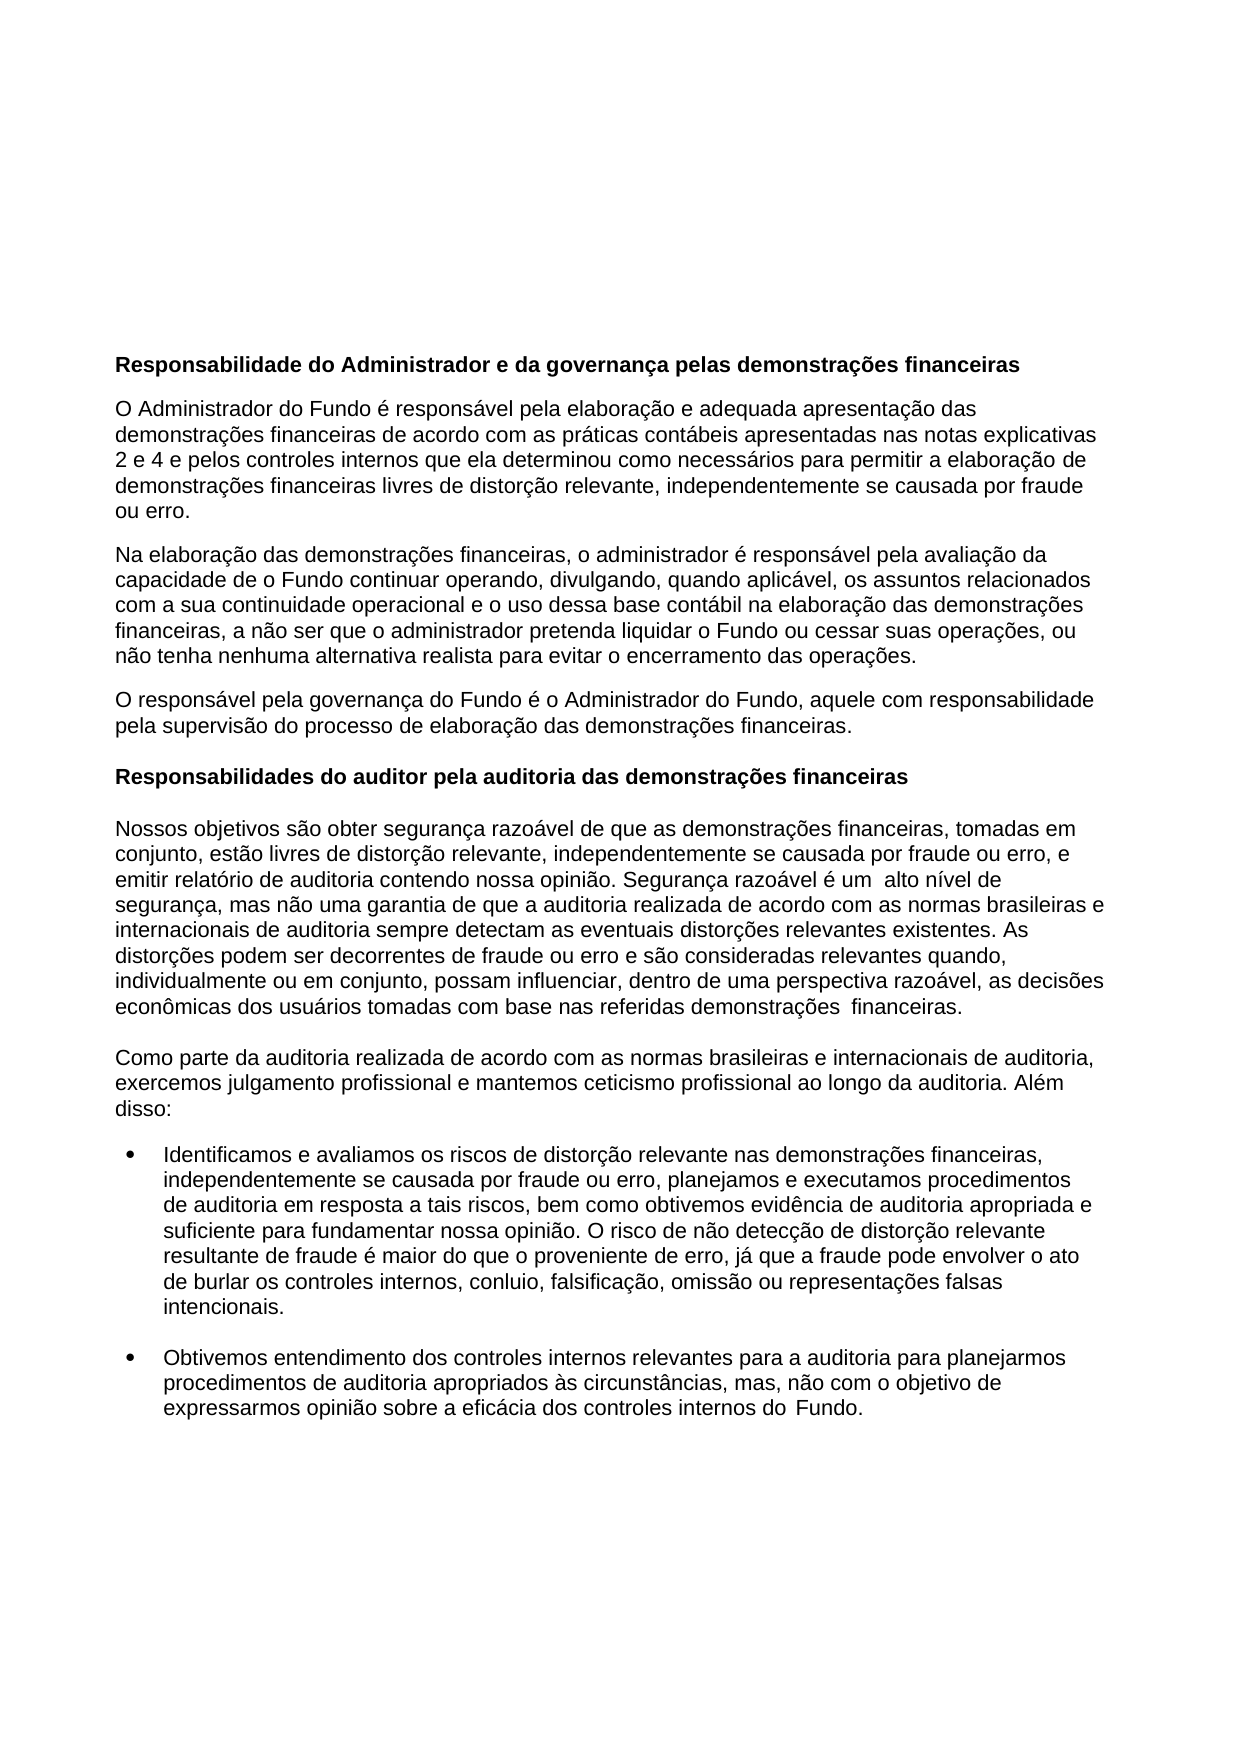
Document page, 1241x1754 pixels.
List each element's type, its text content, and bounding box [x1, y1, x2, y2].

text Responsabilidade do Administrador e da governança pelas demonstrações financeiras [115, 351, 1226, 377]
text O responsável pela governança do Fundo é o Administrador do Fundo, aquele com responsabilidade pela supervisão do processo de elaboração das demonstrações financeiras. [115, 687, 1119, 738]
list Obtivemos entendimento dos controles internos relevantes para a auditoria para planejarmos procedimentos de auditoria apropriados às circunstâncias, mas, não com o objetivo de expressarmos opinião sobre a eficácia dos controles internos do Fundo. [126, 1345, 1085, 1421]
text Nossos objetivos são obter segurança razoável de que as demonstrações financeiras, tomadas em conjunto, estão livres de distorção relevante, independentemente se causada por fraude ou erro, e emitir relatório de auditoria contendo nossa opinião. Segurança razoável é um alto nível de segurança, mas não uma garantia de que a auditoria realizada de acordo com as normas brasileiras e internacionais de auditoria sempre detectam as eventuais distorções relevantes existentes. As distorções podem ser decorrentes de fraude ou erro e são consideradas relevantes quando, individualmente ou em conjunto, possam influenciar, dentro de uma perspectiva razoável, as decisões econômicas dos usuários tomadas com base nas referidas demonstrações financeiras. [115, 816, 1111, 1019]
text Como parte da auditoria realizada de acordo com as normas brasileiras e internacionais de auditoria, exercemos julgamento profissional e mantemos ceticismo profissional ao longo da auditoria. Além disso: [115, 1045, 1119, 1121]
list Identificamos e avaliamos os riscos de distorção relevante nas demonstrações financeiras, independentemente se causada por fraude ou erro, planejamos e executamos procedimentos de auditoria em resposta a tais riscos, bem como obtivemos evidência de auditoria apropriada e suficiente para fundamentar nossa opinião. O risco de não detecção de distorção relevante resultante de fraude é maior do que o proveniente de erro, já que a fraude pode envolver o ato de burlar os controles internos, conluio, falsificação, omissão ou representações falsas intencionais. [126, 1142, 1113, 1319]
text Responsabilidades do auditor pela auditoria das demonstrações financeiras [115, 764, 1226, 789]
text Na elaboração das demonstrações financeiras, o administrador é responsável pela avaliação da capacidade de o Fundo continuar operando, divulgando, quando aplicável, os assuntos relacionados com a sua continuidade operacional e o uso dessa base contábil na elaboração das demonstrações financeiras, a não ser que o administrador pretenda liquidar o Fundo ou cessar suas operações, ou não tenha nenhuma alternativa realista para evitar o encerramento das operações. [115, 542, 1109, 668]
text O Administrador do Fundo é responsável pela elaboração e adequada apresentação das demonstrações financeiras de acordo com as práticas contábeis apresentadas nas notas explicativas 2 e 4 e pelos controles internos que ela determinou como necessários para permitir a elaboração de demonstrações financeiras livres de distorção relevante, independentemente se causada por fraude ou erro. [115, 396, 1109, 523]
